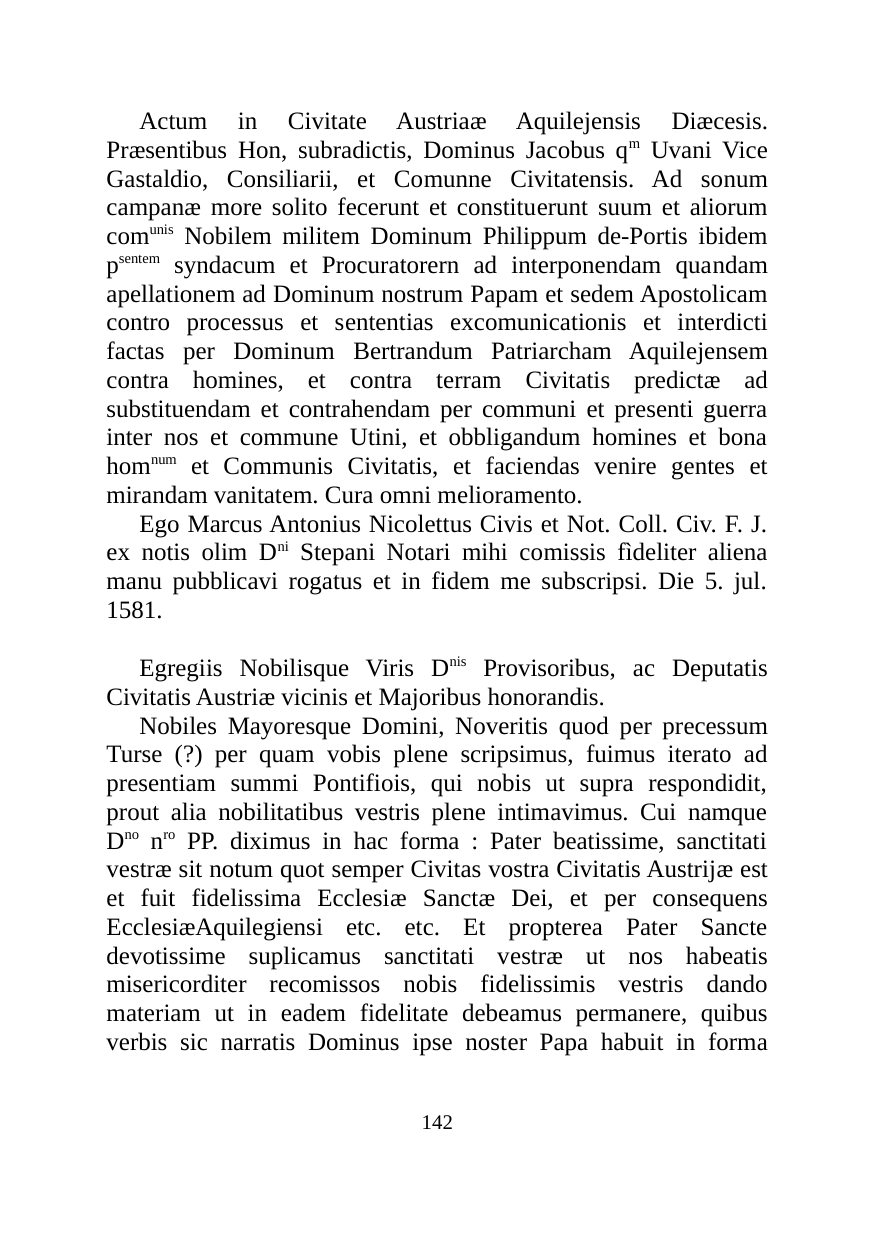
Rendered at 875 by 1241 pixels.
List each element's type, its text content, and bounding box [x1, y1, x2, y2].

text Ego Marcus Antonius Nicolettus Civis et Not. Coll. Civ. F. J. ex notis olim Dni Stepani Notari mihi comissis fìdeliter aliena manu pubblicavi rogatus et in fidem me subscripsi. Die 5. jul. 1581. [106, 509, 768, 624]
text Nobiles Mayoresque Domini, Noveritis quod per precessum Turse (?) per quam vobis plene scripsimus, fuimus iterato ad presentiam summi Pontifiois, qui nobis ut supra respondidit, prout alia nobilitatibus vestris plene intimavimus. Cui namque Dno nro PP. diximus in hac forma : Pater beatissime, sanctitati vestræ sit notum quot semper Civitas vostra Civitatis Austrijæ est et fuit fidelissima Ecclesiæ Sanctæ Dei, et per consequens EcclesiæAquilegiensi etc. etc. Et propterea Pater Sancte devotissime suplicamus sanctitati vestræ ut nos habeatis misericorditer recomissos nobis fidelissimis vestris dando materiam ut in eadem fidelitate debeamus permanere, quibus verbis sic narratis Dominus ipse noster Papa habuit in forma [106, 711, 768, 1056]
text Actum in Civitate Austriaæ Aquilejensis Diæcesis. Præsentibus Hon, subradictis, Dominus Jacobus qm Uvani Vice Gastaldio, Consiliarii, et Comunne Civitatensis. Ad sonum campanæ more solito fecerunt et constituerunt suum et aliorum comunis Nobilem militem Dominum Philippum de-Portis ibidem psentem syndacum et Procuratorern ad interponendam quandam apellationem ad Dominum nostrum Papam et sedem Apostolicam contro processus et sententias excomunicationis et interdicti factas per Dominum Bertrandum Patriarcham Aquilejensem contra homines, et contra terram Civitatis predictæ ad substituendam et contrahendam per communi et presenti guerra inter nos et commune Utini, et obbligandum homines et bona homnum et Communis Civitatis, et faciendas venire gentes et mirandam vanitatem. Cura omni melioramento. [106, 106, 768, 509]
text Egregiis Nobilisque Viris Dnis Provisoribus, ac Deputatis Civitatis Austriæ vicinis et Majoribus honorandis. [106, 653, 768, 711]
